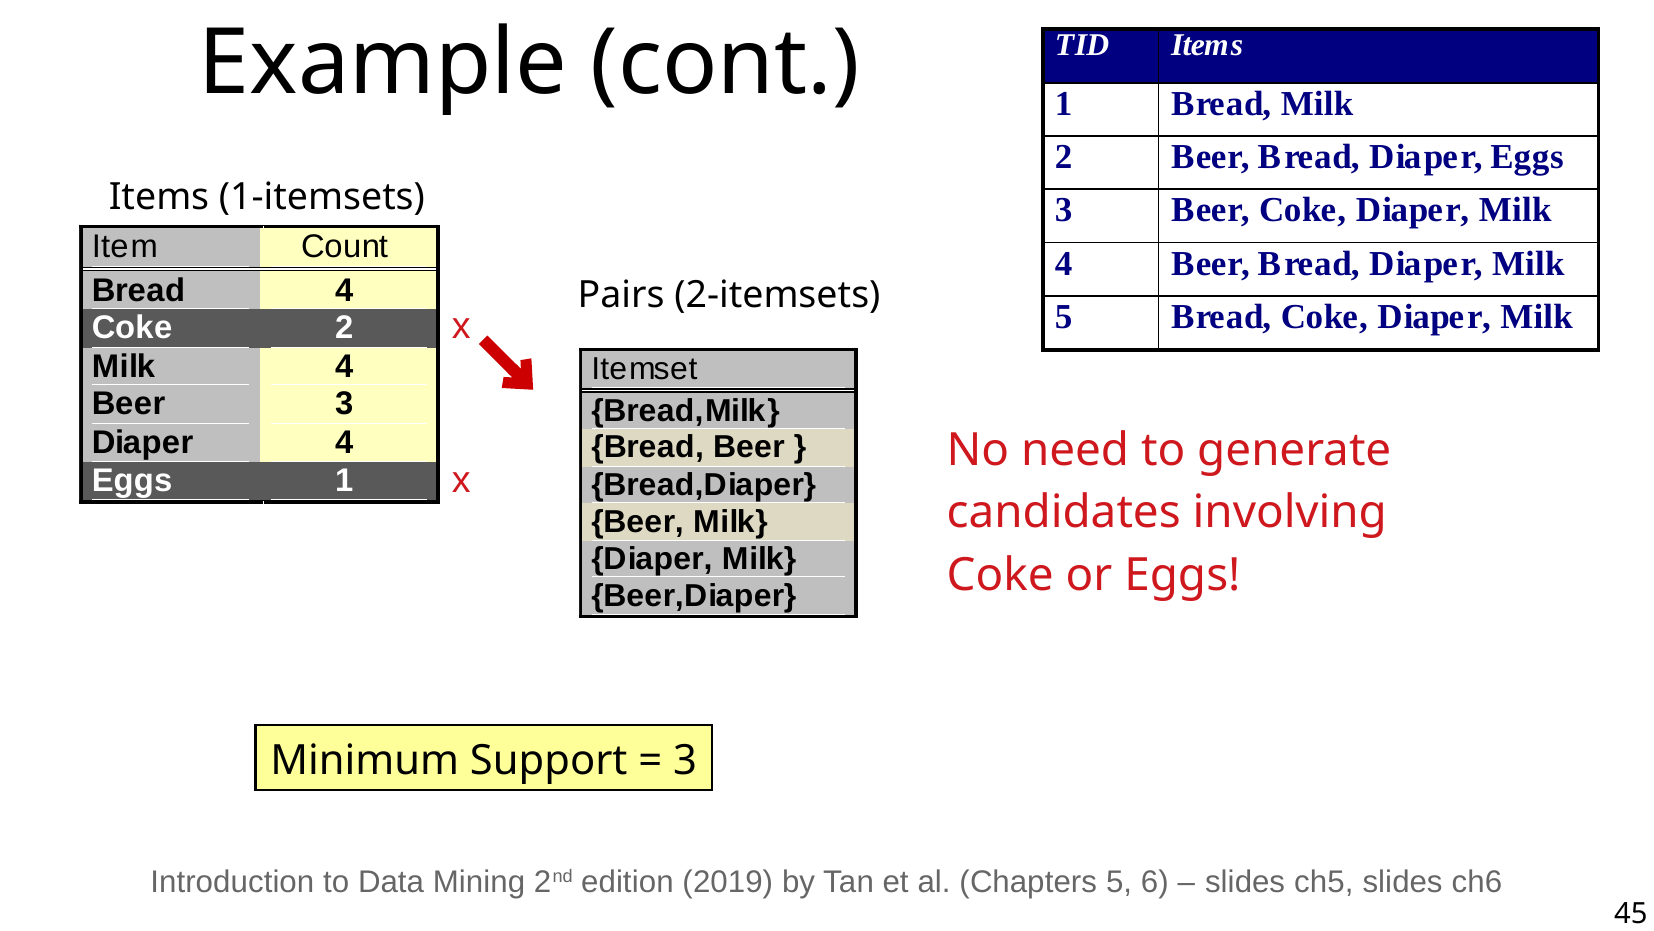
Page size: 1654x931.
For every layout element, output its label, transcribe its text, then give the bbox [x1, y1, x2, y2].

text_box Minimum Support = 3 [255, 725, 712, 790]
text_box No need to generate candidates involving Coke or Eggs! [931, 408, 1454, 584]
text_box x [437, 297, 519, 355]
text_box Pairs (2-itemsets) [563, 262, 896, 323]
text_box x [437, 451, 519, 508]
text_box Items (1-itemsets) [94, 164, 441, 224]
text_box Introduction to Data Mining 2nd edition (2019) by Tan et al. (Chapters 5, 6) – slides ch5, slides ch6 [7, 857, 1646, 916]
picture [79, 224, 455, 634]
picture [579, 27, 1612, 667]
title Example (cont.) [82, 1, 977, 115]
